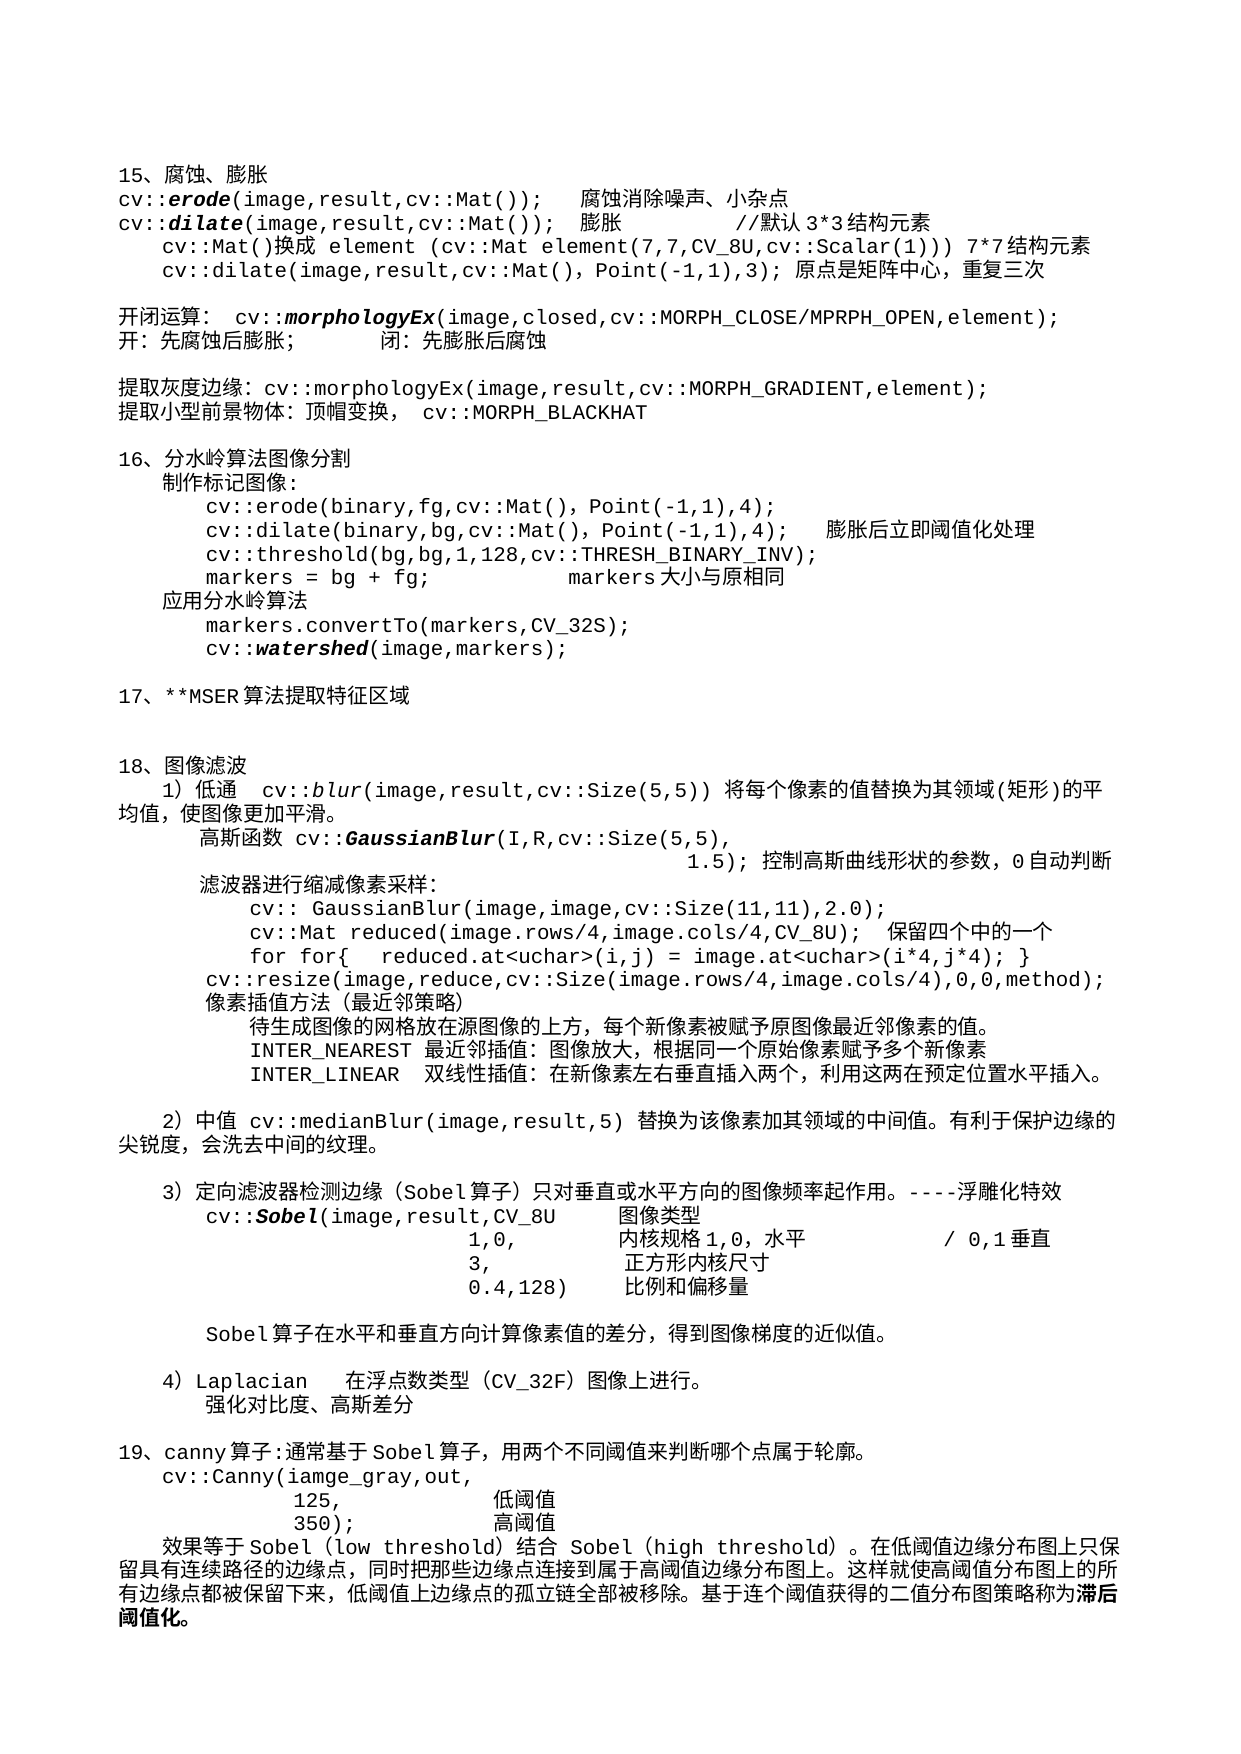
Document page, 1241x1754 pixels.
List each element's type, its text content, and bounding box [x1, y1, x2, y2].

text INTER_NEAREST 最近邻插值：图像放大，根据同一个原始像素赋予多个新像素 [118, 1040, 1122, 1064]
text 125, 低阈值 [118, 1489, 1122, 1513]
text 像素插值方法（最近邻策略） [118, 993, 1122, 1017]
text cv:: GaussianBlur(image,image,cv::Size(11,11),2.0); [118, 898, 1122, 922]
text 1）低通 cv::blur(image,result,cv::Size(5,5)) 将每个像素的值替换为其领域(矩形)的平均值，使图像更加平滑。 [118, 780, 1122, 827]
text markers.convertTo(markers,CV_32S); [118, 615, 1122, 638]
text markers = bg + fg; markers大小与原相同 [118, 567, 1122, 591]
text cv::erode(image,result,cv::Mat()); 腐蚀消除噪声、小杂点 [118, 189, 1122, 213]
text 提取小型前景物体：顶帽变换， cv::MORPH_BLACKHAT [118, 402, 1122, 426]
text cv::erode(binary,fg,cv::Mat()，Point(-1,1),4); [118, 496, 1122, 520]
text cv::dilate(binary,bg,cv::Mat()，Point(-1,1),4); 膨胀后立即阈值化处理 [118, 520, 1122, 544]
text cv::dilate(image,result,cv::Mat()，Point(-1,1),3); 原点是矩阵中心，重复三次 [118, 260, 1122, 284]
text 4）Laplacian 在浮点数类型（CV_32F）图像上进行。 [118, 1371, 1122, 1395]
text cv::watershed(image,markers); [118, 638, 1122, 662]
text cv::Mat()换成 element (cv::Mat element(7,7,CV_8U,cv::Scalar(1))) 7*7结构元素 [118, 236, 1122, 260]
text 19、canny算子:通常基于Sobel算子，用两个不同阈值来判断哪个点属于轮廓。 [118, 1442, 1122, 1466]
text 16、分水岭算法图像分割 [118, 449, 1122, 473]
text 开闭运算： cv::morphologyEx(image,closed,cv::MORPH_CLOSE/MPRPH_OPEN,element); [118, 307, 1122, 331]
text cv::dilate(image,result,cv::Mat()); 膨胀 //默认3*3结构元素 [118, 213, 1122, 236]
text cv::resize(image,reduce,cv::Size(image.rows/4,image.cols/4),0,0,method); [118, 969, 1122, 993]
text INTER_LINEAR 双线性插值：在新像素左右垂直插入两个，利用这两在预定位置水平插入。 [118, 1064, 1122, 1088]
text 2）中值 cv::medianBlur(image,result,5) 替换为该像素加其领域的中间值。有利于保护边缘的尖锐度，会洗去中间的纹理。 [118, 1111, 1122, 1158]
text cv::Mat reduced(image.rows/4,image.cols/4,CV_8U); 保留四个中的一个 [118, 922, 1122, 946]
text 强化对比度、高斯差分 [118, 1395, 1122, 1419]
text for for{ reduced.at<uchar>(i,j) = image.at<uchar>(i*4,j*4); } [118, 946, 1122, 969]
text 3）定向滤波器检测边缘（Sobel算子）只对垂直或水平方向的图像频率起作用。----浮雕化特效 [118, 1182, 1122, 1206]
text 350); 高阈值 [118, 1513, 1122, 1537]
text cv::Canny(iamge_gray,out, [118, 1466, 1122, 1489]
text 制作标记图像: [118, 473, 1122, 496]
text 1.5); 控制高斯曲线形状的参数，0自动判断 [118, 851, 1122, 875]
text 提取灰度边缘：cv::morphologyEx(image,result,cv::MORPH_GRADIENT,element); [118, 378, 1122, 402]
text 待生成图像的网格放在源图像的上方，每个新像素被赋予原图像最近邻像素的值。 [118, 1017, 1122, 1040]
text 3, 正方形内核尺寸 [118, 1253, 1122, 1277]
text 高斯函数 cv::GaussianBlur(I,R,cv::Size(5,5), [118, 827, 1122, 851]
text 1,0, 内核规格1,0，水平 / 0,1垂直 [118, 1229, 1122, 1253]
text cv::Sobel(image,result,CV_8U 图像类型 [118, 1206, 1122, 1229]
text 开：先腐蚀后膨胀； 闭：先膨胀后腐蚀 [118, 331, 1122, 354]
text 17、**MSER算法提取特征区域 [118, 686, 1122, 709]
text 18、图像滤波 [118, 757, 1122, 780]
text cv::threshold(bg,bg,1,128,cv::THRESH_BINARY_INV); [118, 544, 1122, 567]
text 0.4,128) 比例和偏移量 [118, 1277, 1122, 1300]
text 效果等于Sobel（low threshold）结合 Sobel（high threshold）。在低阈值边缘分布图上只保留具有连续路径的边缘点，同时把那些边缘点连接到属于高阈值边缘分布图上。这样就使高阈值分布图上的所有边缘点都被保留下来，低阈值上边缘点的孤立链全部被移除。基于连个阈值获得的二值分布图策略称为滞后阈值化。 [118, 1537, 1122, 1631]
text 15、腐蚀、膨胀 [118, 165, 1122, 189]
text 滤波器进行缩减像素采样： [118, 875, 1122, 898]
text Sobel算子在水平和垂直方向计算像素值的差分，得到图像梯度的近似值。 [118, 1324, 1122, 1348]
text 应用分水岭算法 [118, 591, 1122, 615]
